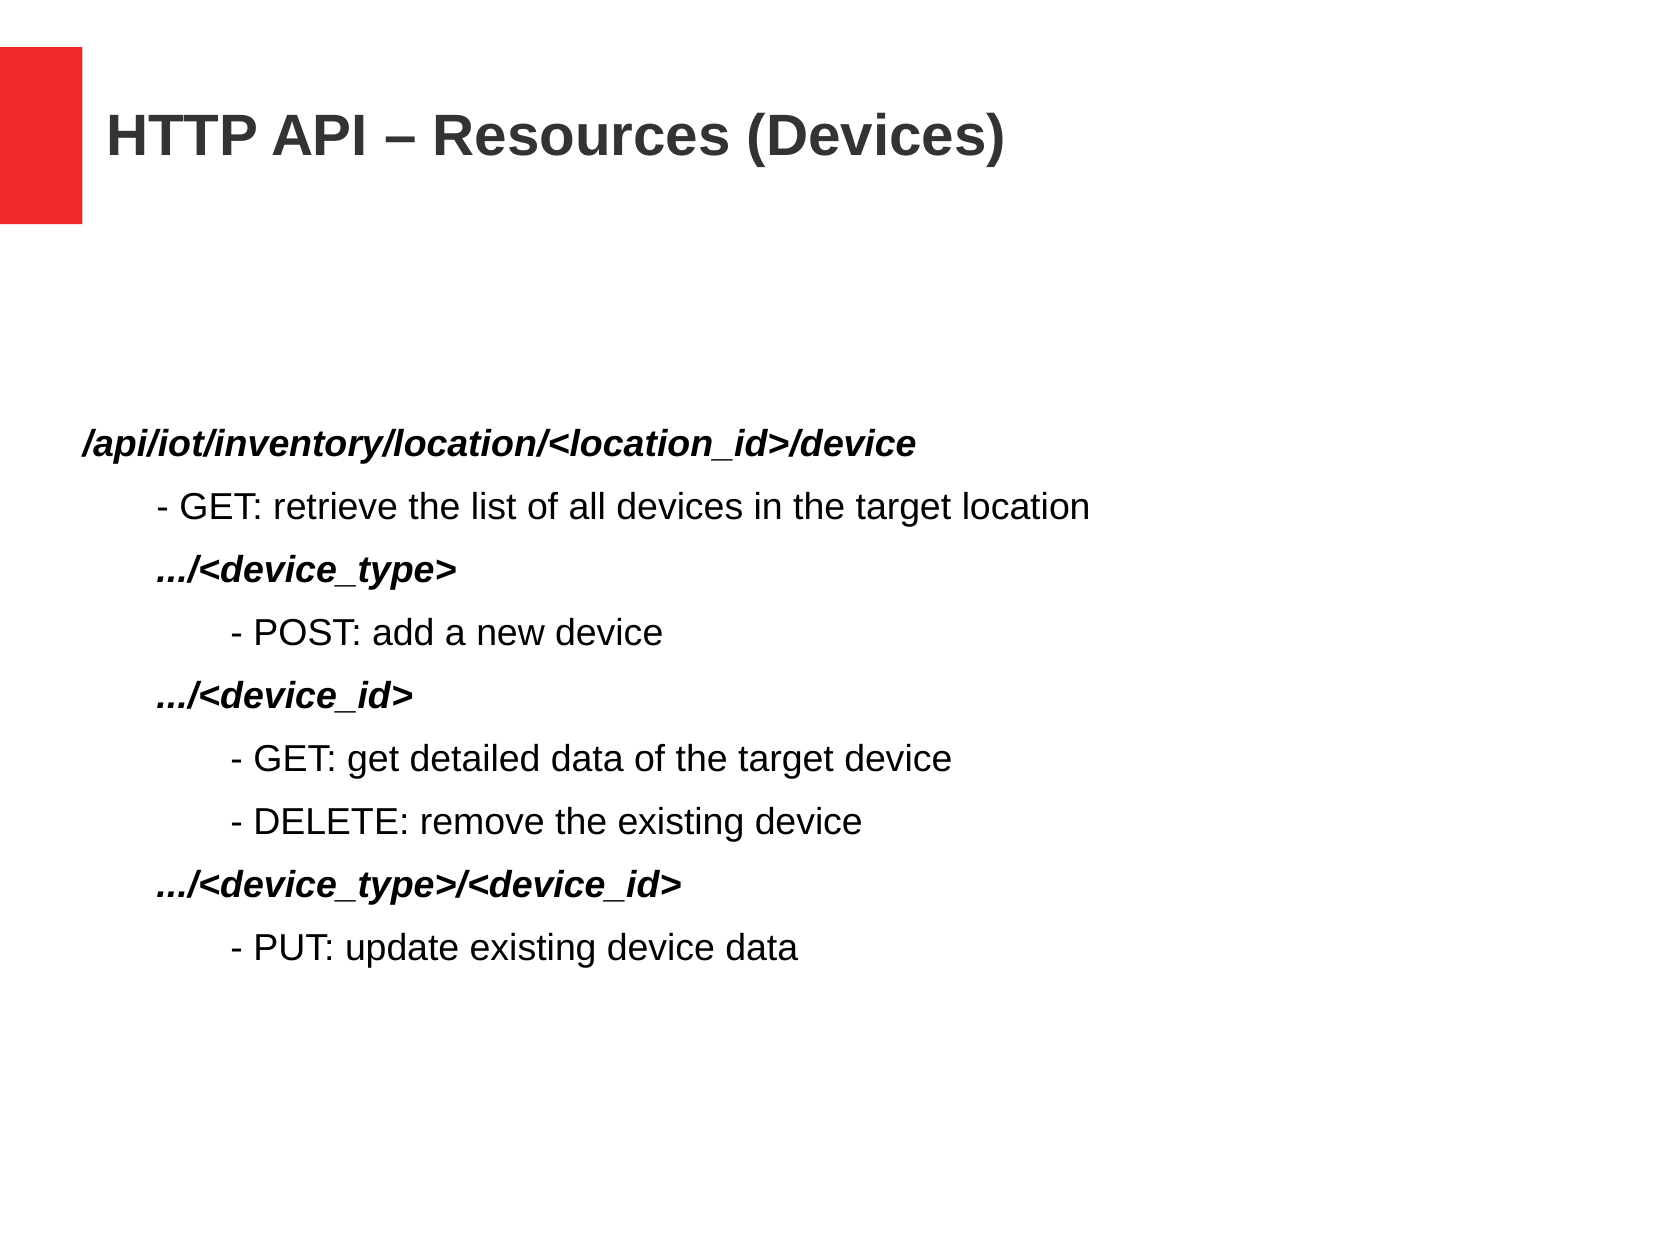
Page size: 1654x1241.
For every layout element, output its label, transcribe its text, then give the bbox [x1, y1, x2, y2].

title HTTP API – Resources (Devices) [106, 31, 1571, 239]
subtitle /api/iot/inventory/location/<location_id>/device - GET: retrieve the list of all devices in the target location .../<device_type> - POST: add a new device .../<device_id> - GET: get detailed data of the target device - DELETE: remove the existing device .../<device_type>/<device_id> - PUT: update existing device data [82, 259, 1264, 1153]
